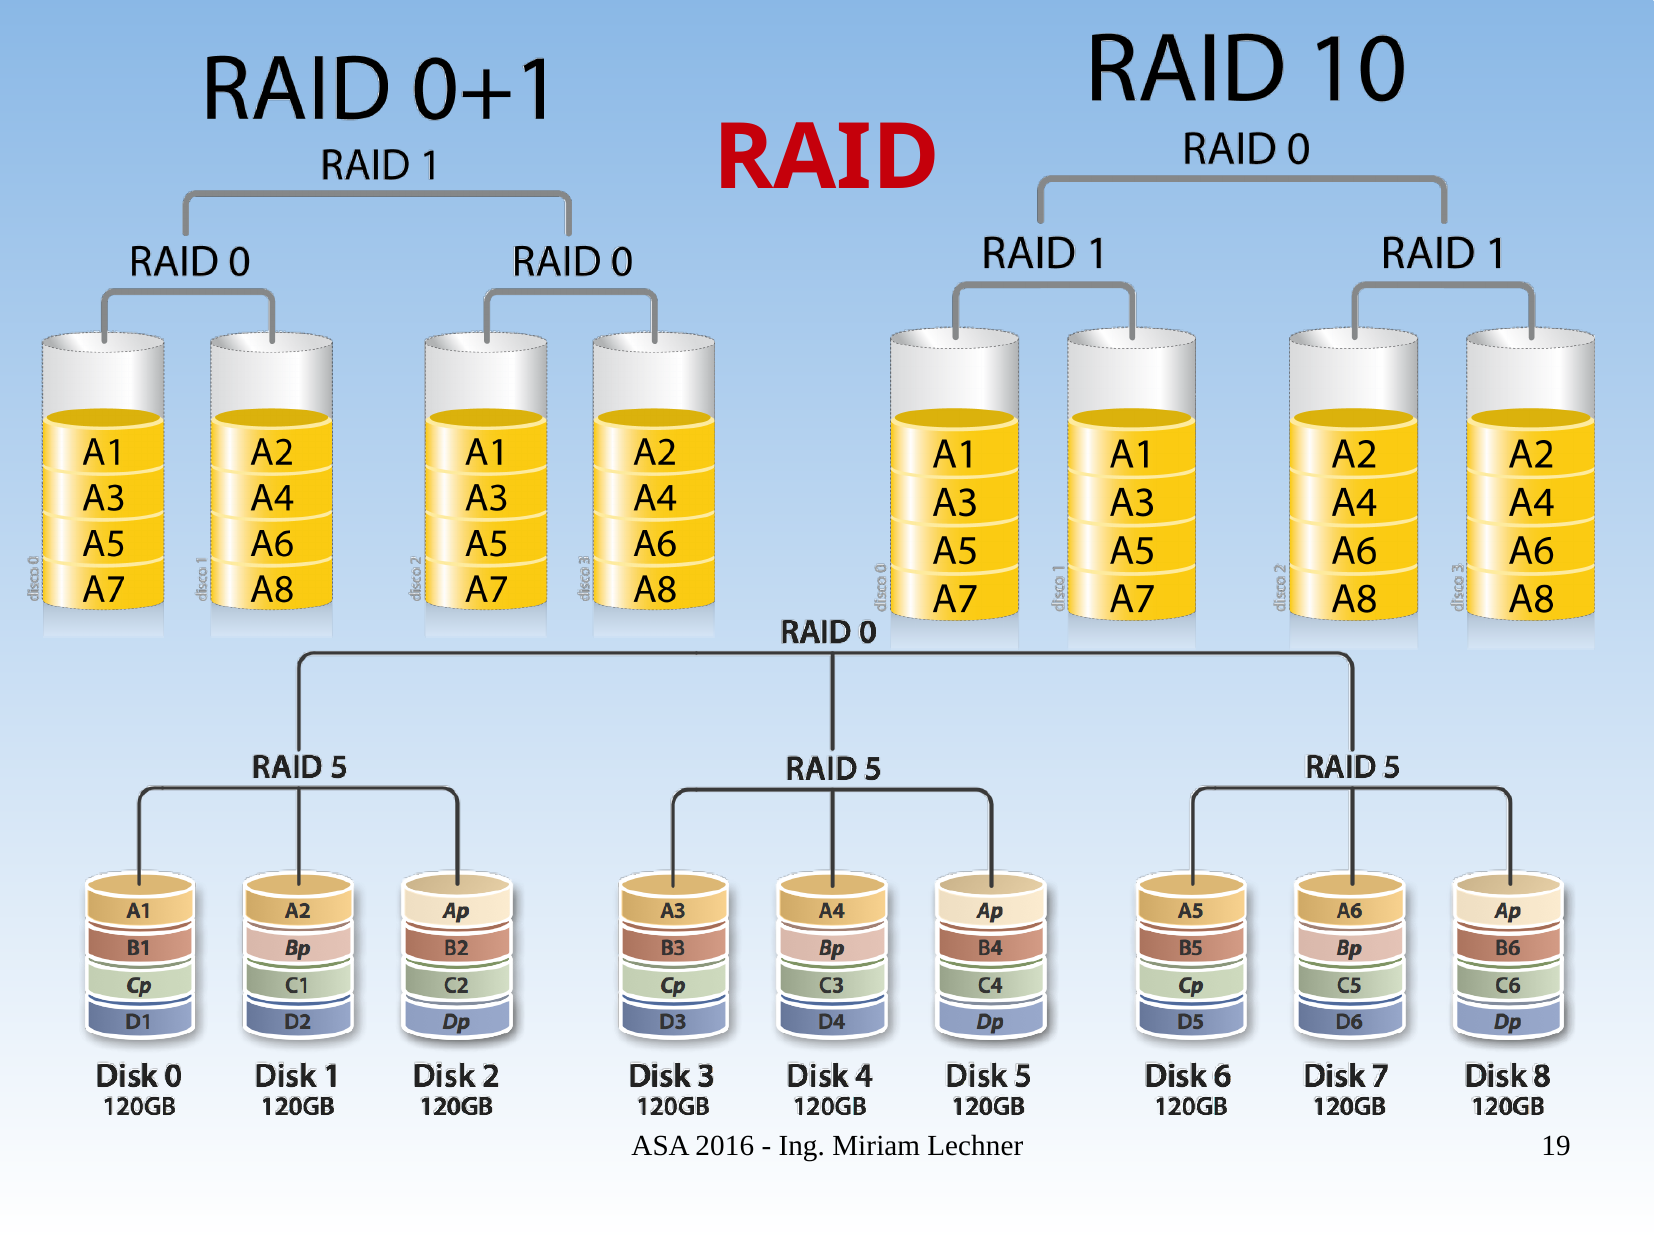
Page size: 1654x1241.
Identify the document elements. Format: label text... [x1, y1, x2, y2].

title RAID [715, 49, 872, 257]
picture [25, 18, 1595, 1128]
